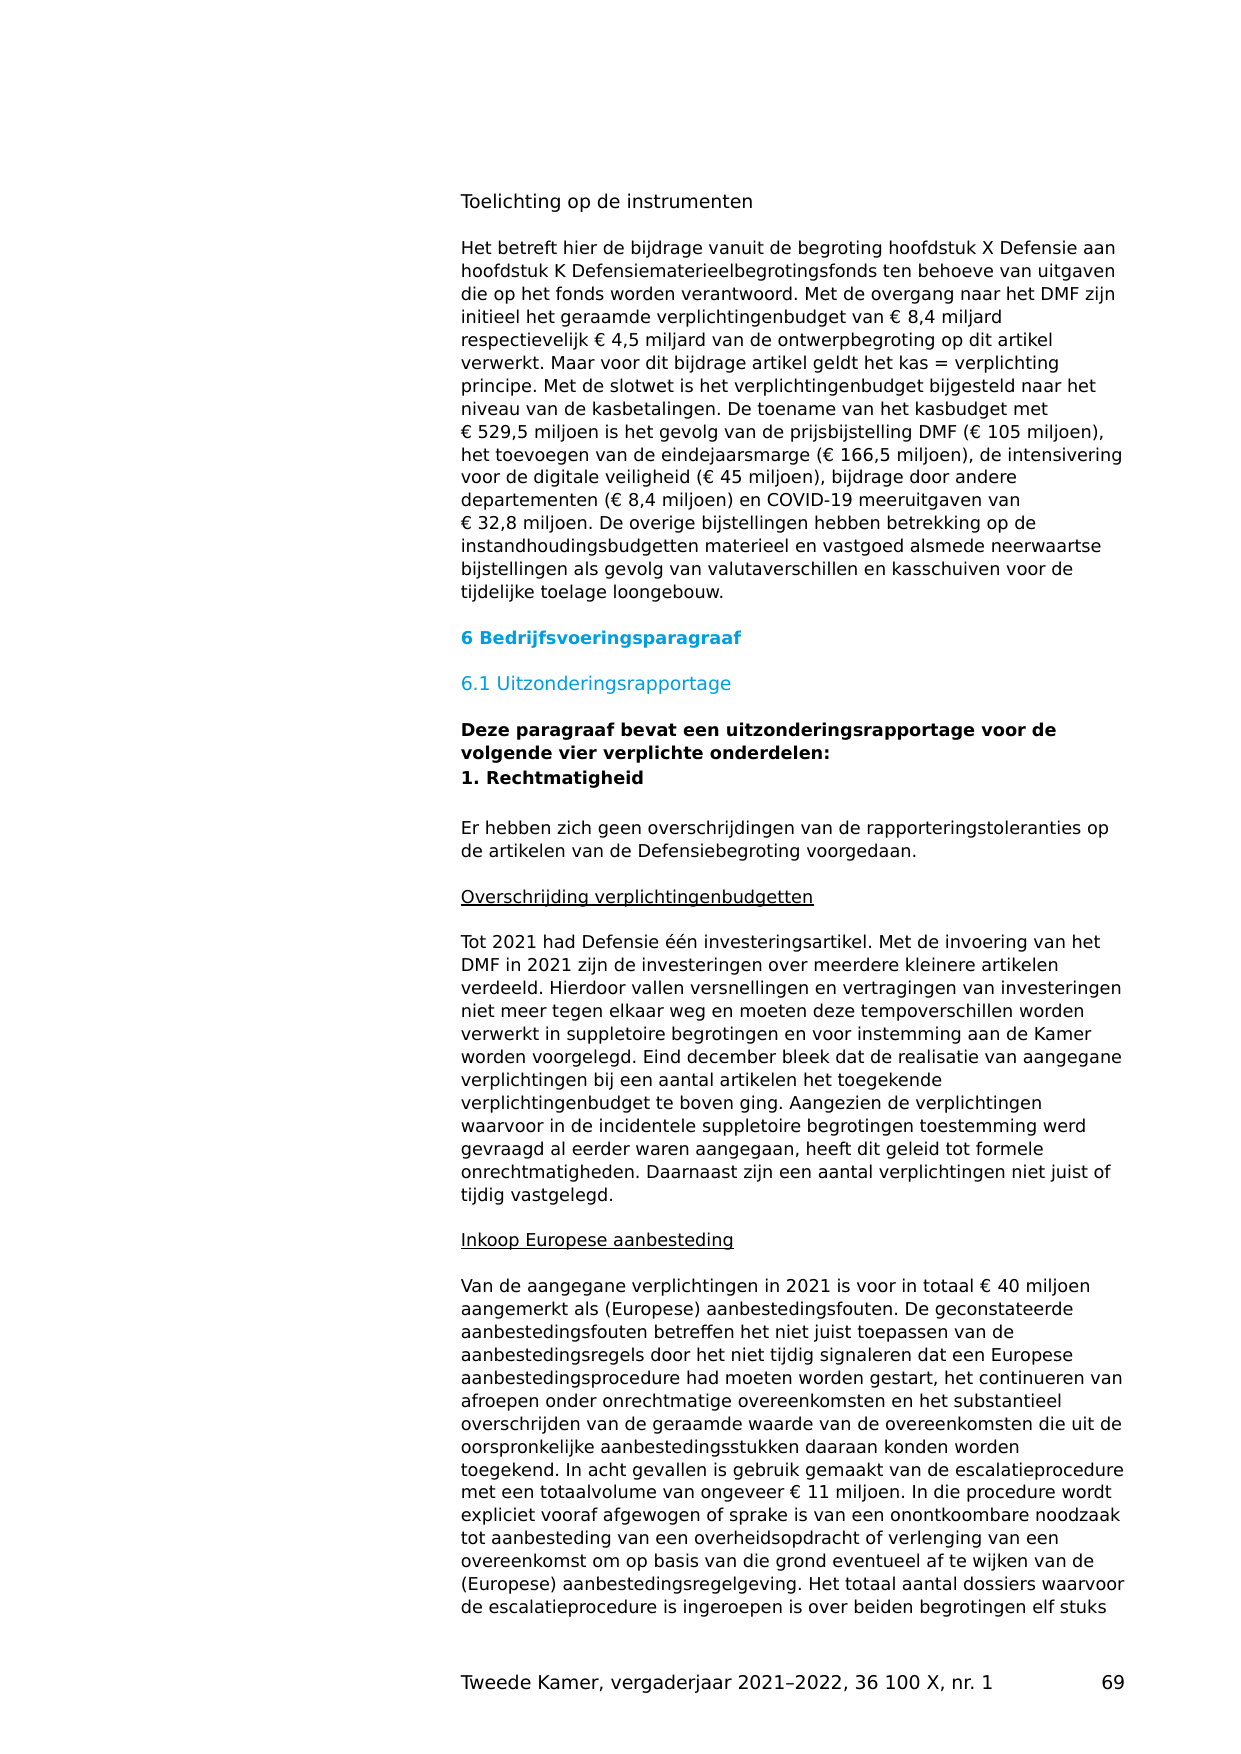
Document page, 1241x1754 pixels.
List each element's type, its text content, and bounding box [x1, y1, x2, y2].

text Er hebben zich geen overschrijdingen van de rapporteringstoleranties op de artikelen van de Defensiebegroting voorgedaan. [461, 816, 1125, 862]
text Inkoop Europese aanbesteding [461, 1228, 1125, 1251]
text Overschrijding verplichtingenbudgetten [461, 885, 1125, 908]
text Het betreft hier de bijdrage vanuit de begroting hoofdstuk X Defensie aan hoofdstuk K Defensiematerieelbegrotingsfonds ten behoeve van uitgaven die op het fonds worden verantwoord. Met de overgang naar het DMF zijn initieel het geraamde verplichtingenbudget van € 8,4 miljard respectievelijk € 4,5 miljard van de ontwerpbegroting op dit artikel verwerkt. Maar voor dit bijdrage artikel geldt het kas = verplichting principe. Met de slotwet is het verplichtingenbudget bijgesteld naar het niveau van de kasbetalingen. De toename van het kasbudget met € 529,5 miljoen is het gevolg van de prijsbijstelling DMF (€ 105 miljoen), het toevoegen van de eindejaarsmarge (€ 166,5 miljoen), de intensivering voor de digitale veiligheid (€ 45 miljoen), bijdrage door andere departementen (€ 8,4 miljoen) en COVID-19 meeruitgaven van € 32,8 miljoen. De overige bijstellingen hebben betrekking op de instandhoudingsbudgetten materieel en vastgoed alsmede neerwaartse bijstellingen als gevolg van valutaverschillen en kasschuiven voor de tijdelijke toelage loongebouw. [461, 236, 1125, 603]
text Deze paragraaf bevat een uitzonderingsrapportage voor de volgende vier verplichte onderdelen: [461, 718, 1125, 764]
title Toelichting op de instrumenten [461, 191, 1125, 213]
title 6 Bedrijfsvoeringsparagraaf [461, 626, 1125, 649]
title 6.1 Uitzonderingsrapportage [461, 672, 1125, 694]
text Van de aangegane verplichtingen in 2021 is voor in totaal € 40 miljoen aangemerkt als (Europese) aanbestedingsfouten. De geconstateerde aanbestedingsfouten betreffen het niet juist toepassen van de aanbestedingsregels door het niet tijdig signaleren dat een Europese aanbestedingsprocedure had moeten worden gestart, het continueren van afroepen onder onrechtmatige overeenkomsten en het substantieel overschrijden van de geraamde waarde van de overeenkomsten die uit de oorspronkelijke aanbestedingsstukken daaraan konden worden toegekend. In acht gevallen is gebruik gemaakt van de escalatieprocedure met een totaalvolume van ongeveer € 11 miljoen. In die procedure wordt expliciet vooraf afgewogen of sprake is van een onontkoombare noodzaak tot aanbesteding van een overheidsopdracht of verlenging van een overeenkomst om op basis van die grond eventueel af te wijken van de (Europese) aanbestedingsregelgeving. Het totaal aantal dossiers waarvoor de escalatieprocedure is ingeroepen is over beiden begrotingen elf stuks [461, 1274, 1125, 1618]
text Tot 2021 had Defensie één investeringsartikel. Met de invoering van het DMF in 2021 zijn de investeringen over meerdere kleinere artikelen verdeeld. Hierdoor vallen versnellingen en vertragingen van investeringen niet meer tegen elkaar weg en moeten deze tempoverschillen worden verwerkt in suppletoire begrotingen en voor instemming aan de Kamer worden voorgelegd. Eind december bleek dat de realisatie van aangegane verplichtingen bij een aantal artikelen het toegekende verplichtingenbudget te boven ging. Aangezien de verplichtingen waarvoor in de incidentele suppletoire begrotingen toestemming werd gevraagd al eerder waren aangegaan, heeft dit geleid tot formele onrechtmatigheden. Daarnaast zijn een aantal verplichtingen niet juist of tijdig vastgelegd. [461, 931, 1125, 1206]
text 1. Rechtmatigheid [461, 766, 1125, 789]
